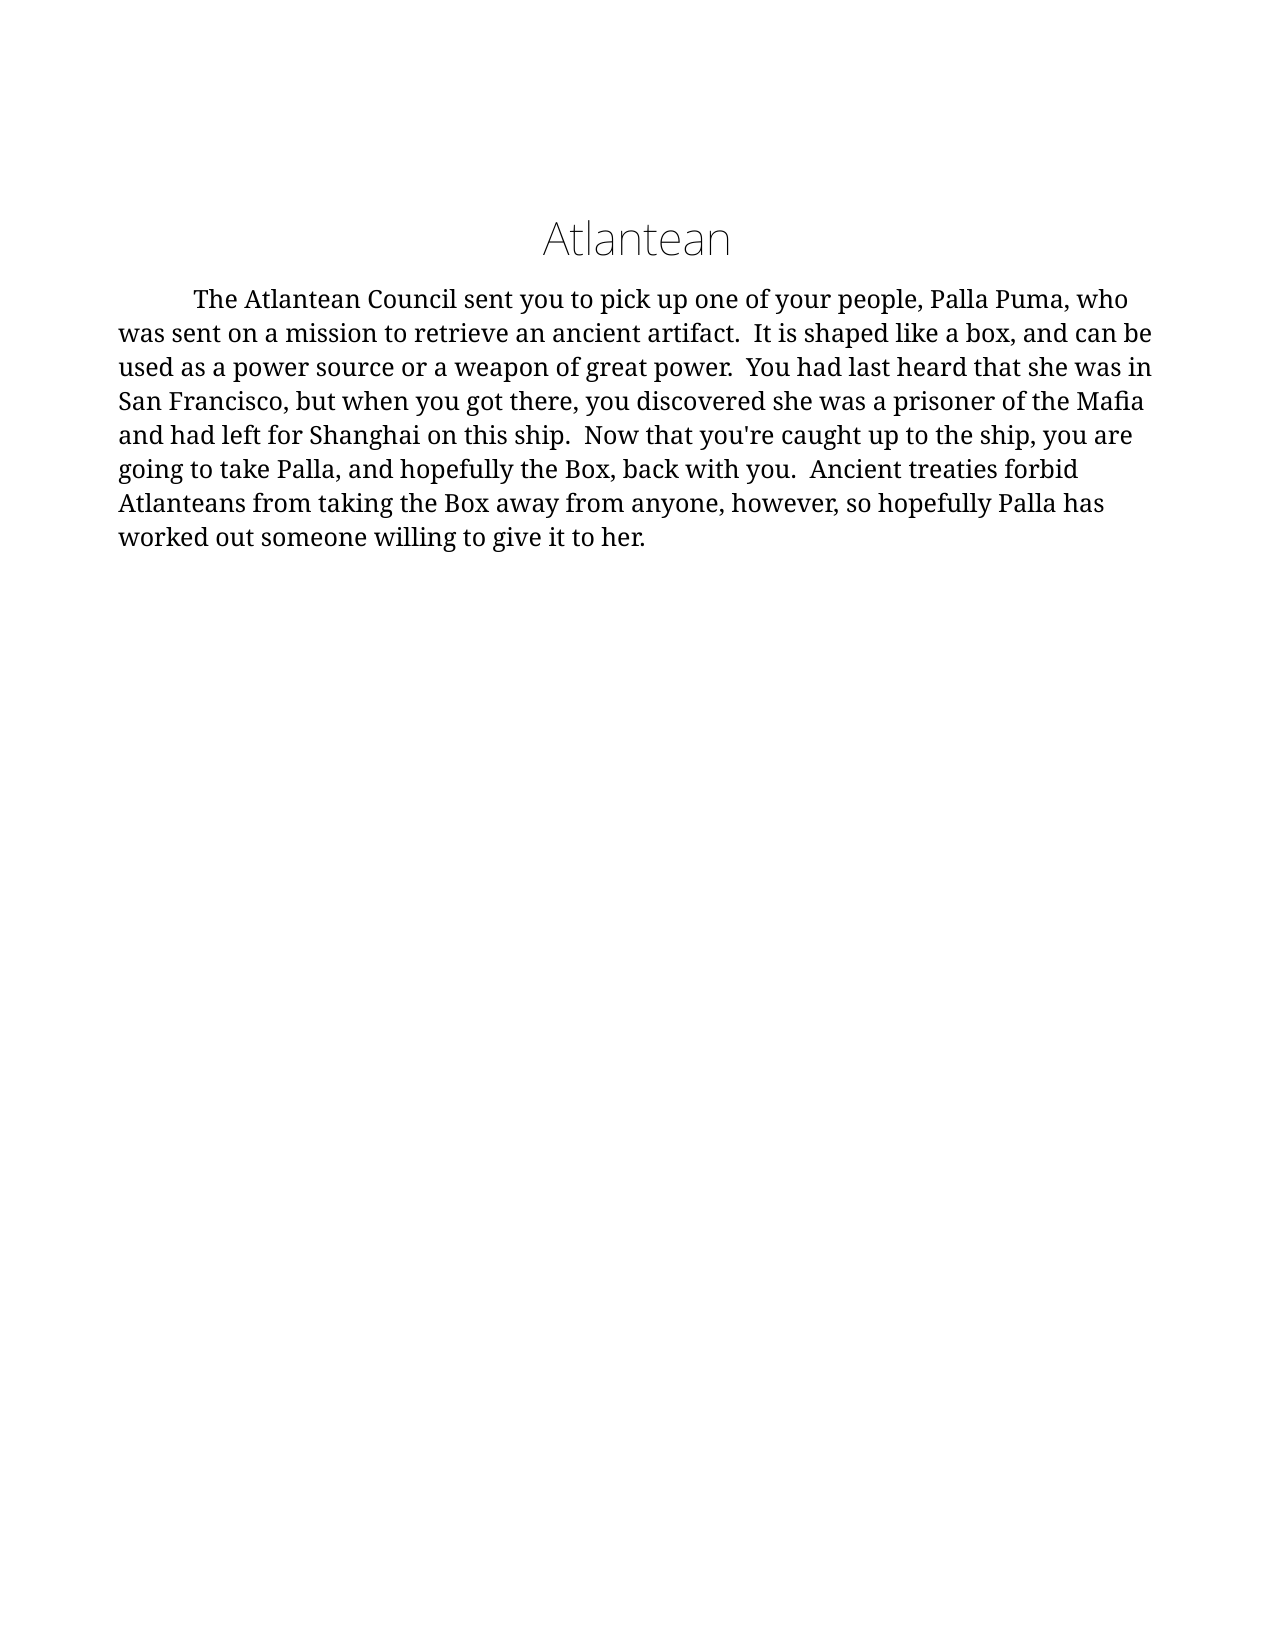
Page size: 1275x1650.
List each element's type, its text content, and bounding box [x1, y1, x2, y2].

text The Atlantean Council sent you to pick up one of your people, Palla Puma, who was sent on a mission to retrieve an ancient artifact. It is shaped like a box, and can be used as a power source or a weapon of great power. You had last heard that she was in San Francisco, but when you got there, you discovered she was a prisoner of the Mafia and had left for Shanghai on this ship. Now that you're caught up to the ship, you are going to take Palla, and hopefully the Box, back with you. Ancient treaties forbid Atlanteans from taking the Box away from anyone, however, so hopefully Palla has worked out someone willing to give it to her. [118, 282, 1157, 554]
subtitle Atlantean [118, 207, 1157, 269]
